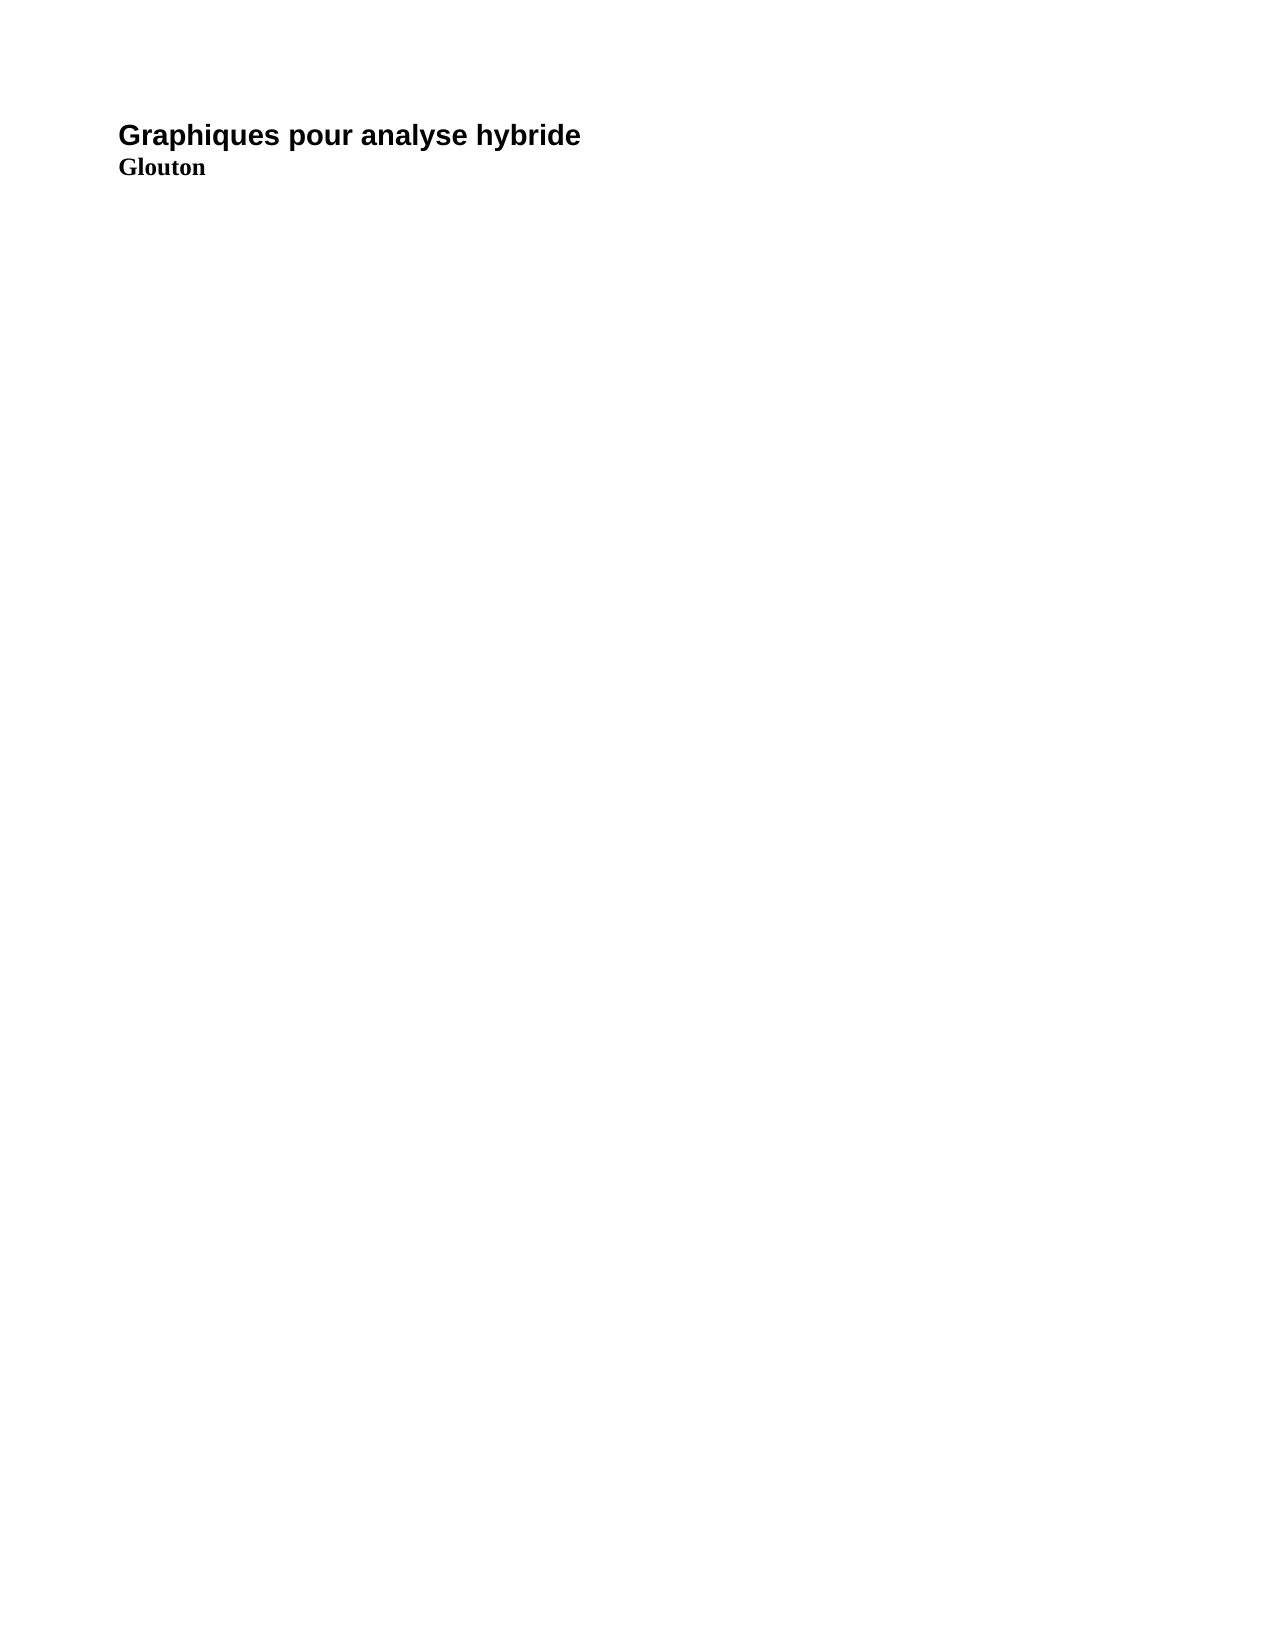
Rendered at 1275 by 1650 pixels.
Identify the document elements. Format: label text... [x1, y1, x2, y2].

subtitle Graphiques pour analyse hybride [118, 118, 1157, 152]
text Glouton [118, 152, 1157, 180]
